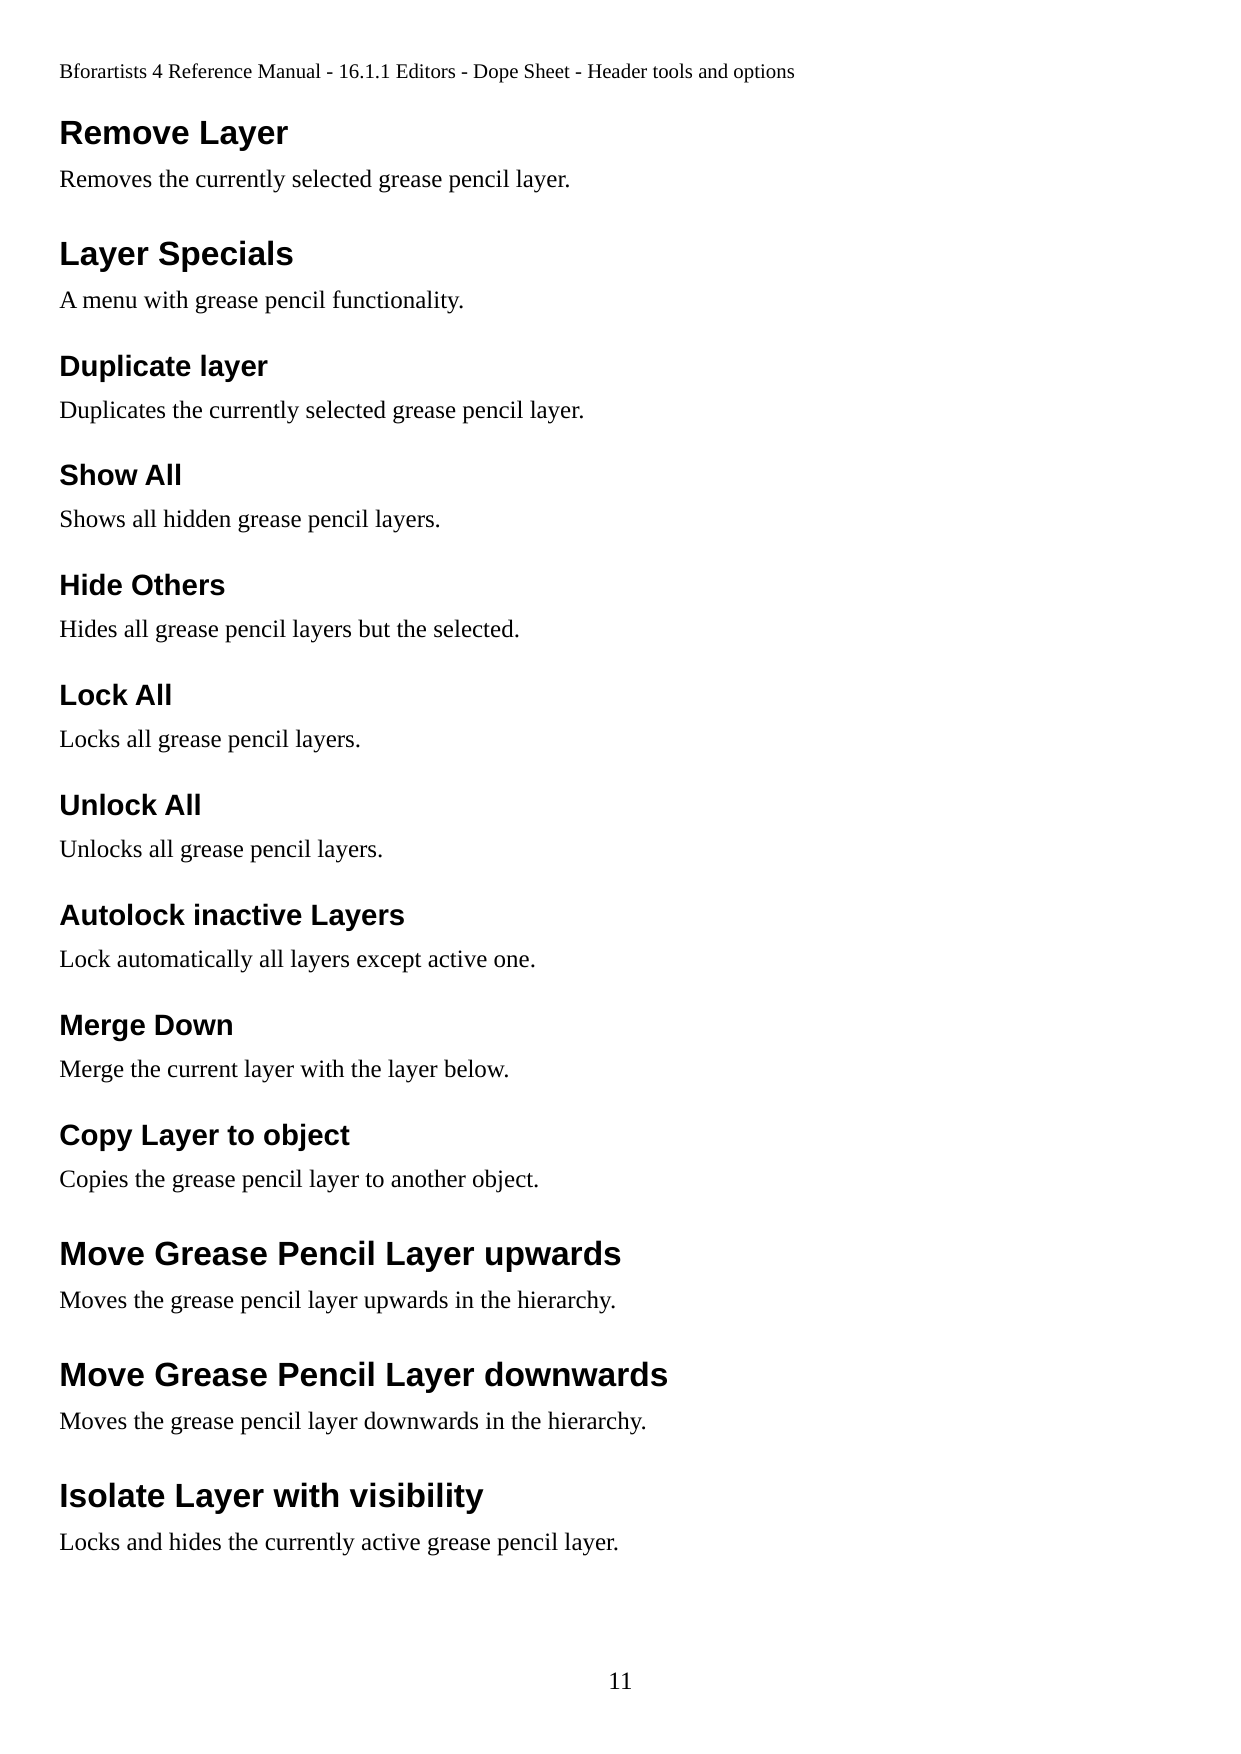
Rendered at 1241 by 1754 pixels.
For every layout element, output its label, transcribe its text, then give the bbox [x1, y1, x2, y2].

subtitle Layer Specials [59, 234, 1181, 272]
text Moves the grease pencil layer downwards in the hierarchy. [59, 1406, 1181, 1435]
subtitle Autolock inactive Layers [59, 898, 1181, 932]
subtitle Copy Layer to object [59, 1118, 1181, 1151]
text Moves the grease pencil layer upwards in the hierarchy. [59, 1285, 1181, 1314]
text Copies the grease pencil layer to another object. [59, 1164, 1181, 1193]
text Merge the current layer with the layer below. [59, 1054, 1181, 1083]
subtitle Isolate Layer with visibility [59, 1476, 1181, 1514]
subtitle Hide Others [59, 568, 1181, 602]
text Unlocks all grease pencil layers. [59, 834, 1181, 863]
text Shows all hidden grease pencil layers. [59, 504, 1181, 533]
text Locks all grease pencil layers. [59, 724, 1181, 753]
text A menu with grease pencil functionality. [59, 285, 1181, 313]
subtitle Unlock All [59, 788, 1181, 822]
subtitle Move Grease Pencil Layer upwards [59, 1234, 1181, 1272]
subtitle Lock All [59, 678, 1181, 712]
subtitle Remove Layer [59, 113, 1181, 151]
subtitle Merge Down [59, 1008, 1181, 1042]
text Duplicates the currently selected grease pencil layer. [59, 395, 1181, 423]
subtitle Duplicate layer [59, 348, 1181, 382]
subtitle Show All [59, 458, 1181, 492]
text Locks and hides the currently active grease pencil layer. [59, 1527, 1181, 1556]
text Removes the currently selected grease pencil layer. [59, 164, 1181, 192]
text Hides all grease pencil layers but the selected. [59, 614, 1181, 643]
subtitle Move Grease Pencil Layer downwards [59, 1355, 1181, 1393]
text Lock automatically all layers except active one. [59, 944, 1181, 973]
